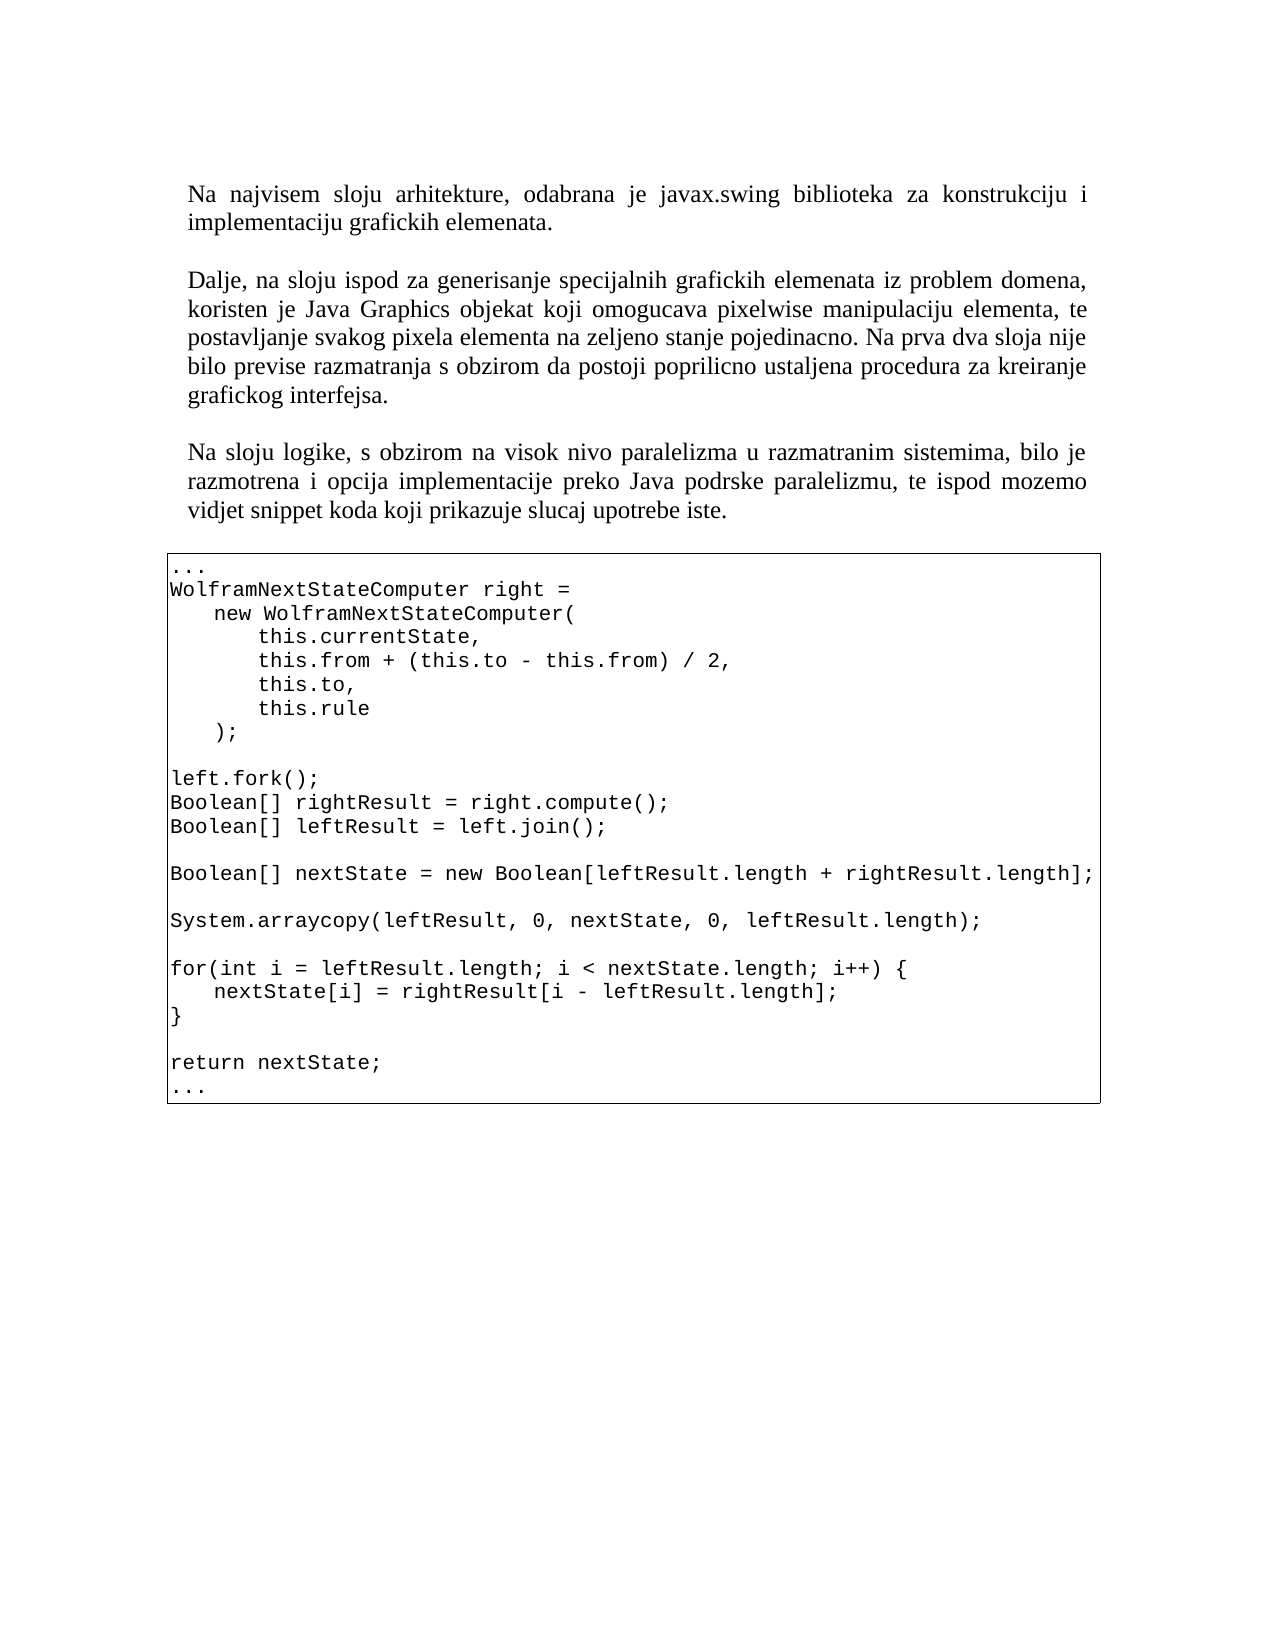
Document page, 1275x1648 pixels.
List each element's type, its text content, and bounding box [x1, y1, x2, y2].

text this.currentState, [170, 627, 1097, 650]
text } [170, 1005, 1097, 1028]
text System.arraycopy(leftResult, 0, nextState, 0, leftResult.length); [170, 910, 1097, 934]
text return nextState; [170, 1052, 1097, 1076]
text ... [170, 556, 1097, 579]
text this.to, [170, 674, 1097, 697]
text Boolean[] leftResult = left.join(); [170, 816, 1097, 839]
text Na sloju logike, s obzirom na visok nivo paralelizma u razmatranim sistemima, bilo je razmotrena i opcija implementacije preko Java podrske paralelizmu, te ispod mozemo vidjet snippet koda koji prikazuje slucaj upotrebe iste. [187, 437, 1088, 524]
text WolframNextStateComputer right = [170, 579, 1097, 603]
text ); [170, 721, 1097, 745]
text nextState[i] = rightResult[i - leftResult.length]; [170, 981, 1097, 1005]
text Na najvisem sloju arhitekture, odabrana je javax.swing biblioteka za konstrukciju i implementaciju grafickih elemenata. [187, 179, 1088, 236]
text Boolean[] nextState = new Boolean[leftResult.length + rightResult.length]; [170, 863, 1097, 887]
text Boolean[] rightResult = right.compute(); [170, 792, 1097, 816]
text this.from + (this.to - this.from) / 2, [170, 650, 1097, 674]
text this.rule [170, 697, 1097, 721]
text new WolframNextStateComputer( [170, 603, 1097, 627]
text for(int i = leftResult.length; i < nextState.length; i++) { [170, 958, 1097, 981]
text ... [170, 1076, 1097, 1099]
text left.fork(); [170, 768, 1097, 792]
text Dalje, na sloju ispod za generisanje specijalnih grafickih elemenata iz problem domena, koristen je Java Graphics objekat koji omogucava pixelwise manipulaciju elementa, te postavljanje svakog pixela elementa na zeljeno stanje pojedinacno. Na prva dva sloja nije bilo previse razmatranja s obzirom da postoji poprilicno ustaljena procedura za kreiranje grafickog interfejsa. [187, 265, 1088, 409]
